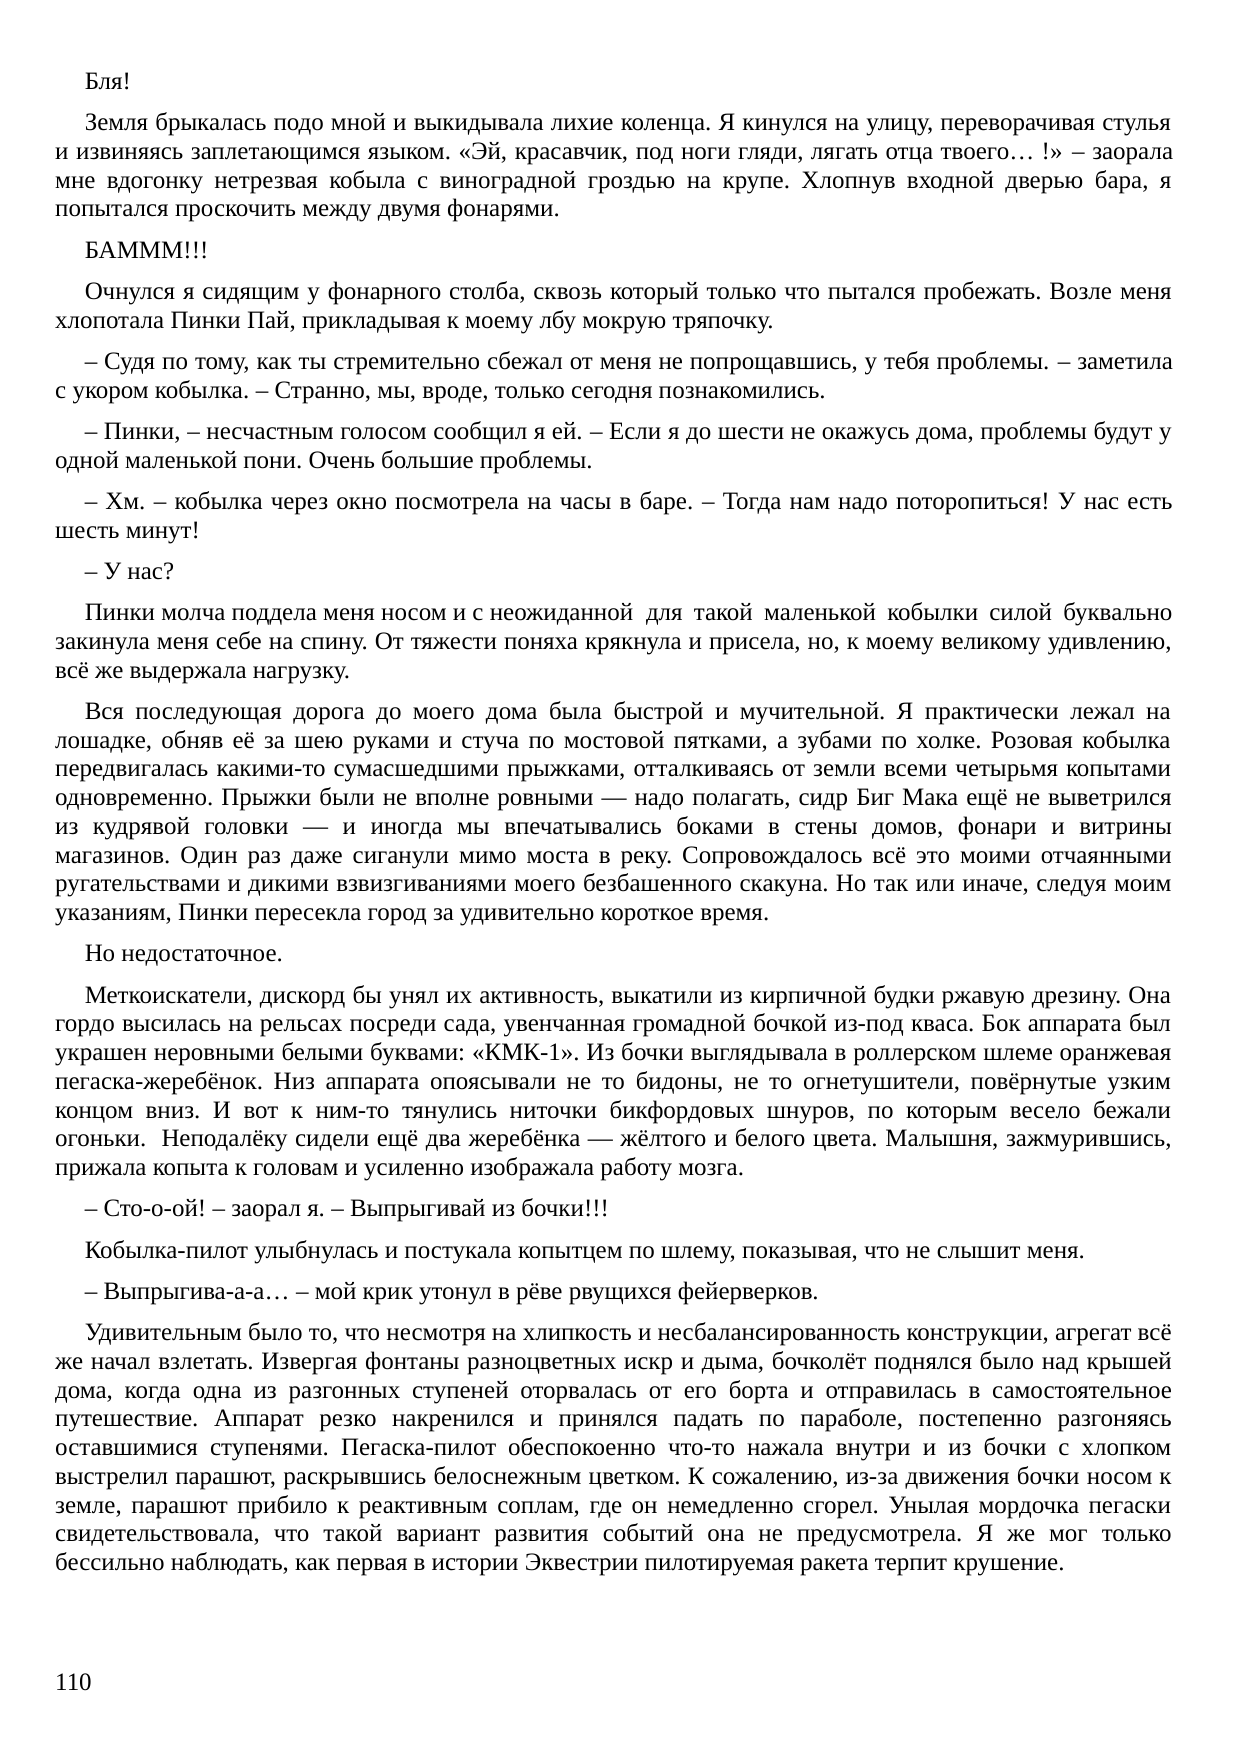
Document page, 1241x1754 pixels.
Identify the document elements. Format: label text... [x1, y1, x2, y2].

text Пинки молча поддела меня носом и с неожиданной для такой маленькой кобылки силой буквально закинула меня себе на спину. От тяжести поняха крякнула и присела, но, к моему великому удивлению, всё же выдержала нагрузку. [55, 597, 1173, 683]
text – Сто-о-ой! – заорал я. – Выпрыгивай из бочки!!! [55, 1193, 1173, 1222]
text – У нас? [55, 556, 1173, 585]
text Меткоискатели, дискорд бы унял их активность, выкатили из кирпичной будки ржавую дрезину. Она гордо высилась на рельсах посреди сада, увенчанная громадной бочкой из-под кваса. Бок аппарата был украшен неровными белыми буквами: «КМК-1». Из бочки выглядывала в роллерском шлеме оранжевая пегаска-жеребёнок. Низ аппарата опоясывали не то бидоны, не то огнетушители, повёрнутые узким концом вниз. И вот к ним-то тянулись ниточки бикфордовых шнуров, по которым весело бежали огоньки. Неподалёку сидели ещё два жеребёнка — жёлтого и белого цвета. Малышня, зажмурившись, прижала копыта к головам и усиленно изображала работу мозга. [55, 980, 1173, 1181]
text – Хм. – кобылка через окно посмотрела на часы в баре. – Тогда нам надо поторопиться! У нас есть шесть минут! [55, 486, 1173, 543]
text Земля брыкалась подо мной и выкидывала лихие коленца. Я кинулся на улицу, переворачивая стулья и извиняясь заплетающимся языком. «Эй, красавчик, под ноги гляди, лягать отца твоего… !» – заорала мне вдогонку нетрезвая кобыла с виноградной гроздью на крупе. Хлопнув входной дверью бара, я попытался проскочить между двумя фонарями. [55, 107, 1173, 222]
text Вся последующая дорога до моего дома была быстрой и мучительной. Я практически лежал на лошадке, обняв её за шею руками и стуча по мостовой пятками, а зубами по холке. Розовая кобылка передвигалась какими-то сумасшедшими прыжками, отталкиваясь от земли всеми четырьмя копытами одновременно. Прыжки были не вполне ровными — надо полагать, сидр Биг Мака ещё не выветрился из кудрявой головки — и иногда мы впечатывались боками в стены домов, фонари и витрины магазинов. Один раз даже сиганули мимо моста в реку. Сопровождалось всё это моими отчаянными ругательствами и дикими взвизгиваниями моего безбашенного скакуна. Но так или иначе, следуя моим указаниям, Пинки пересекла город за удивительно короткое время. [55, 696, 1173, 926]
text Бля! [55, 66, 1173, 95]
text Но недостаточное. [55, 938, 1173, 967]
text Очнулся я сидящим у фонарного столба, сквозь который только что пытался пробежать. Возле меня хлопотала Пинки Пай, прикладывая к моему лбу мокрую тряпочку. [55, 276, 1173, 333]
text Удивительным было то, что несмотря на хлипкость и несбалансированность конструкции, агрегат всё же начал взлетать. Извергая фонтаны разноцветных искр и дыма, бочколёт поднялся было над крышей дома, когда одна из разгонных ступеней оторвалась от его борта и отправилась в самостоятельное путешествие. Аппарат резко накренился и принялся падать по параболе, постепенно разгоняясь оставшимися ступенями. Пегаска-пилот обеспокоенно что-то нажала внутри и из бочки с хлопком выстрелил парашют, раскрывшись белоснежным цветком. К сожалению, из-за движения бочки носом к земле, парашют прибило к реактивным соплам, где он немедленно сгорел. Унылая мордочка пегаски свидетельствовала, что такой вариант развития событий она не предусмотрела. Я же мог только бессильно наблюдать, как первая в истории Эквестрии пилотируемая ракета терпит крушение. [55, 1317, 1173, 1576]
text БАМММ!!! [55, 235, 1173, 263]
text Кобылка-пилот улыбнулась и постукала копытцем по шлему, показывая, что не слышит меня. [55, 1235, 1173, 1263]
text – Выпрыгива-а-а… – мой крик утонул в рёве рвущихся фейерверков. [55, 1276, 1173, 1305]
text – Судя по тому, как ты стремительно сбежал от меня не попрощавшись, у тебя проблемы. – заметила с укором кобылка. – Странно, мы, вроде, только сегодня познакомились. [55, 346, 1173, 403]
text – Пинки, – несчастным голосом сообщил я ей. – Если я до шести не окажусь дома, проблемы будут у одной маленькой пони. Очень большие проблемы. [55, 416, 1173, 473]
